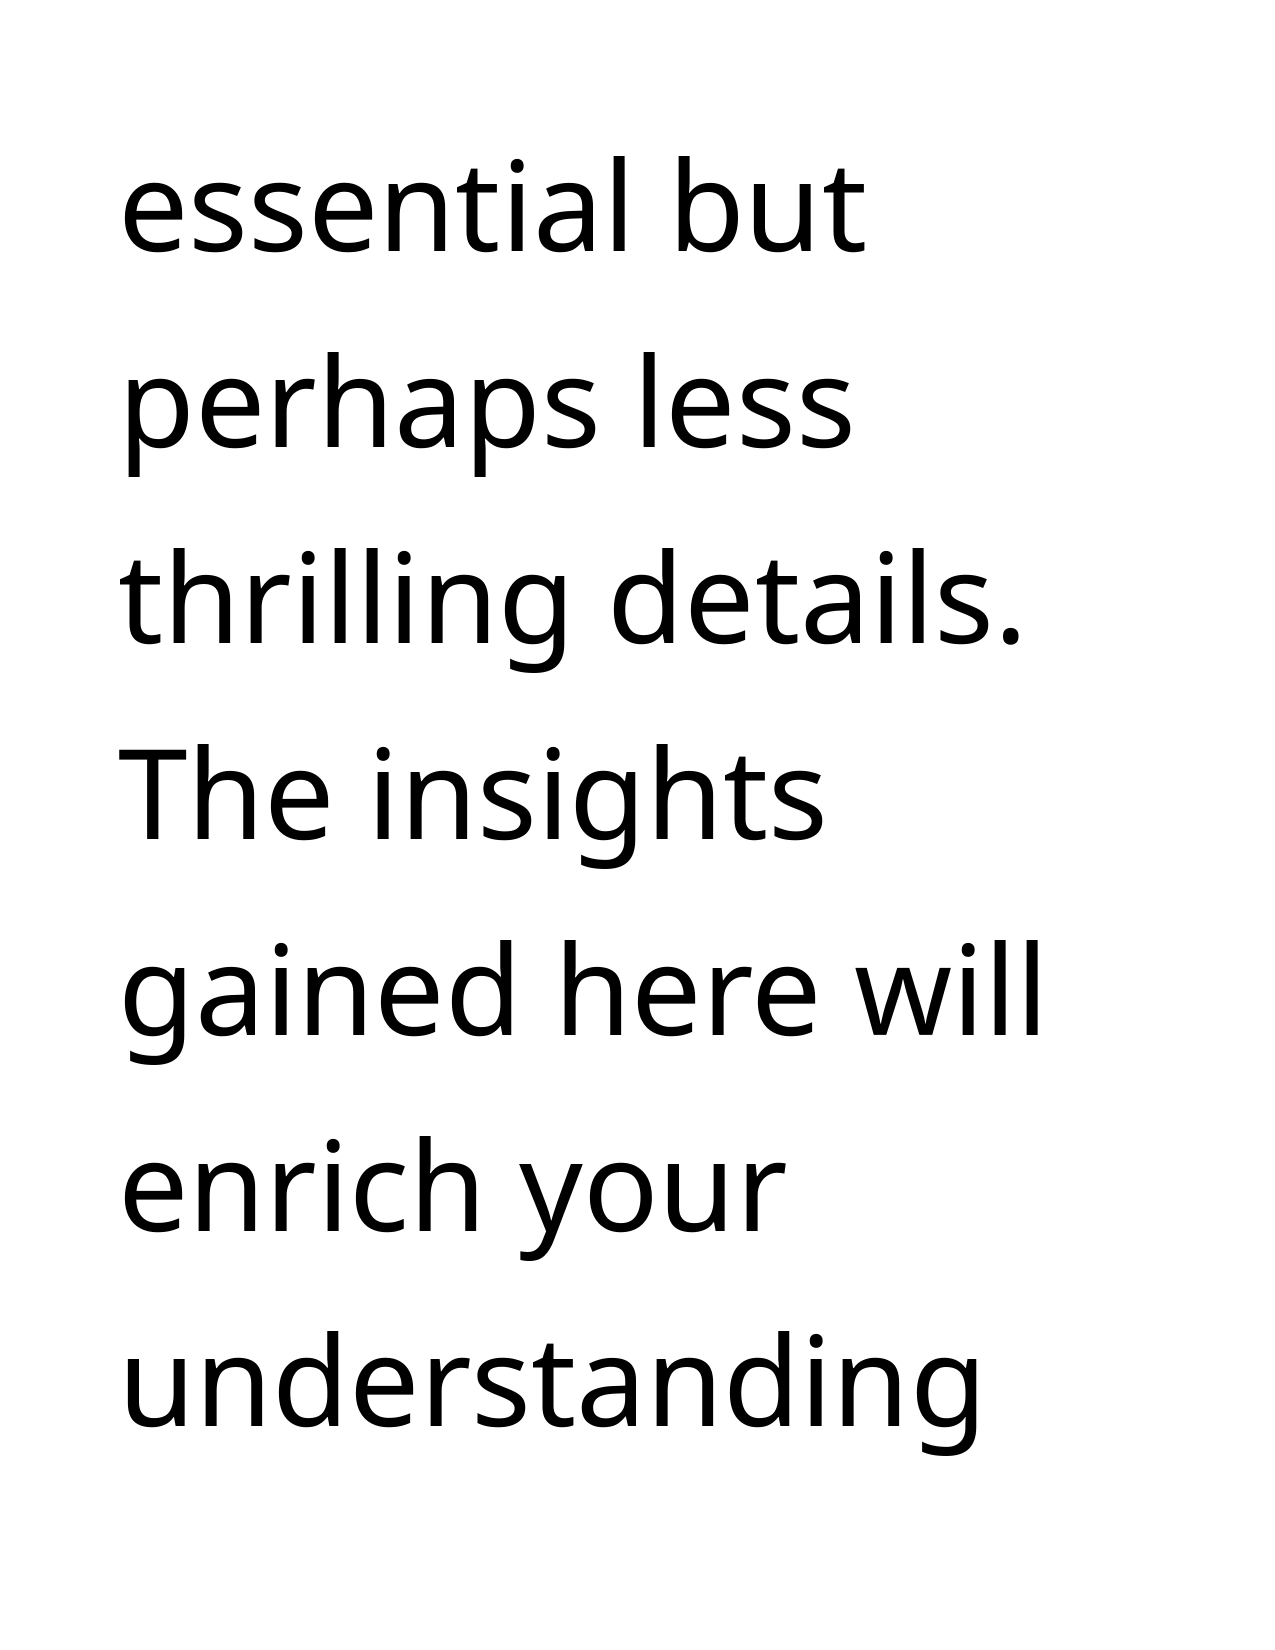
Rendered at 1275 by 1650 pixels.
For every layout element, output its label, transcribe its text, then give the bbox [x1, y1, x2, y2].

text essential but perhaps less thrilling details. The insights gained here will enrich your understanding [118, 118, 1157, 1463]
